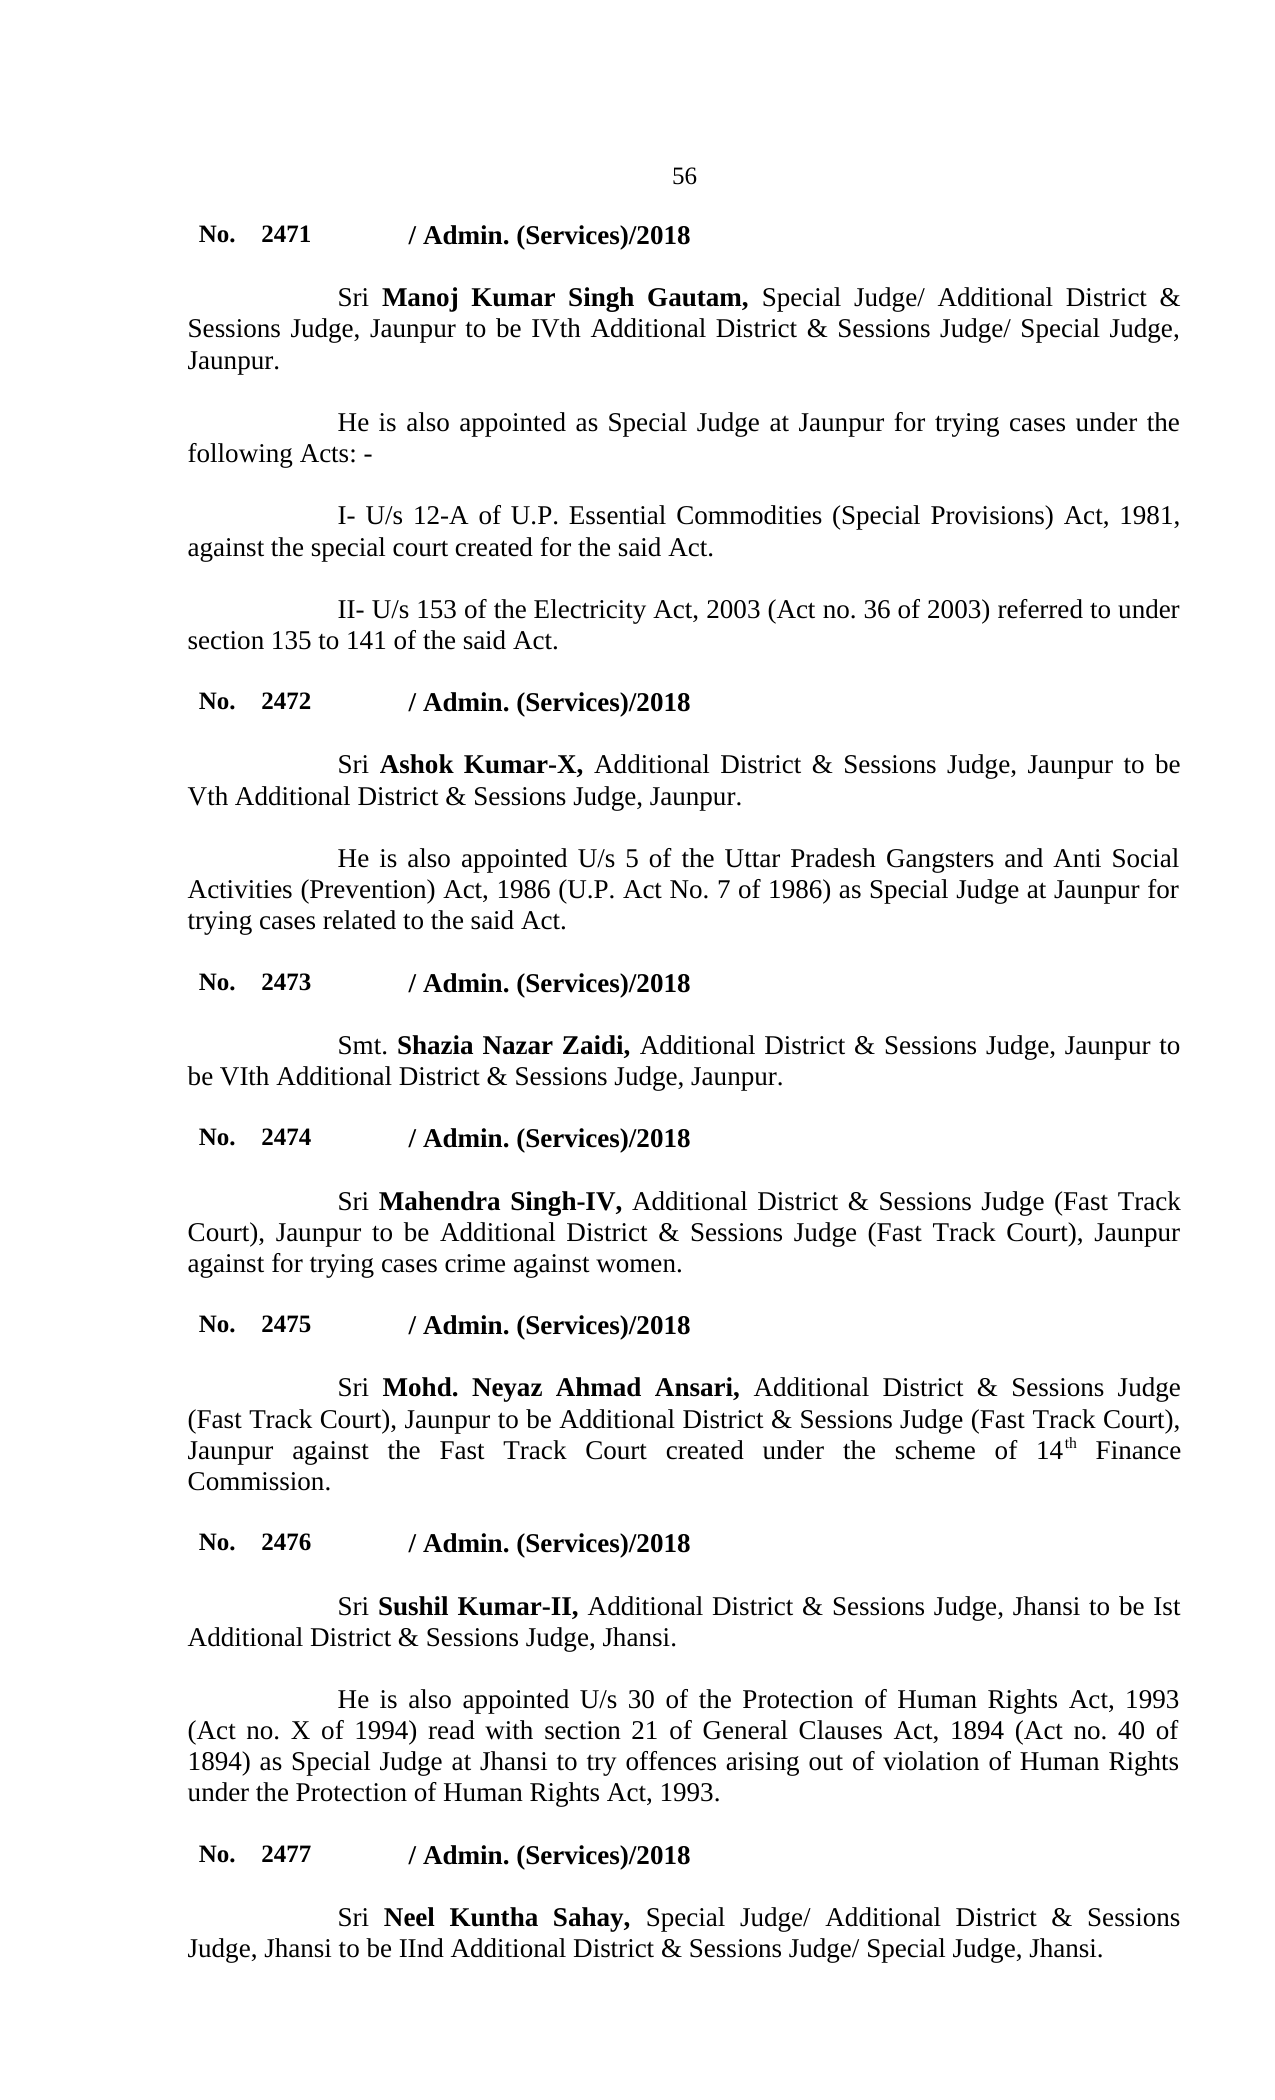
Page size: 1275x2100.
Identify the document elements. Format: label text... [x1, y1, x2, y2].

table_header / Admin. (Services)/2018 [391, 686, 737, 717]
table_header [250, 1309, 391, 1340]
text I- U/s 12-A of U.P. Essential Commodities (Special Provisions) Act, 1981, against the special court created for the said Act. [187, 499, 1181, 562]
table_header [250, 1123, 391, 1153]
table_header [250, 1527, 391, 1558]
table_header / Admin. (Services)/2018 [391, 1309, 737, 1340]
table_header / Admin. (Services)/2018 [391, 219, 737, 250]
table_header [250, 219, 391, 250]
table_header / Admin. (Services)/2018 [391, 1839, 737, 1870]
table_header [250, 686, 391, 717]
text He is also appointed U/s 30 of the Protection of Human Rights Act, 1993 (Act no. X of 1994) read with section 21 of General Clauses Act, 1894 (Act no. 40 of 1894) as Special Judge at Jhansi to try offences arising out of violation of Human Rights under the Protection of Human Rights Act, 1993. [187, 1683, 1181, 1808]
text Sri Sushil Kumar-II, Additional District & Sessions Judge, Jhansi to be Ist Additional District & Sessions Judge, Jhansi. [187, 1589, 1181, 1652]
table_header [250, 967, 391, 998]
text Sri Ashok Kumar-X, Additional District & Sessions Judge, Jaunpur to be Vth Additional District & Sessions Judge, Jaunpur. [187, 749, 1181, 811]
table_header / Admin. (Services)/2018 [391, 1527, 737, 1558]
table_header No. [188, 1123, 250, 1153]
table_header No. [188, 1839, 250, 1870]
text Sri Manoj Kumar Singh Gautam, Special Judge/ Additional District & Sessions Judge, Jaunpur to be IVth Additional District & Sessions Judge/ Special Judge, Jaunpur. [187, 281, 1181, 375]
text Smt. Shazia Nazar Zaidi, Additional District & Sessions Judge, Jaunpur to be VIth Additional District & Sessions Judge, Jaunpur. [187, 1029, 1181, 1091]
text Sri Mohd. Neyaz Ahmad Ansari, Additional District & Sessions Judge (Fast Track Court), Jaunpur to be Additional District & Sessions Judge (Fast Track Court), Jaunpur against the Fast Track Court created under the scheme of 14th Finance Commission. [187, 1372, 1181, 1496]
table_header / Admin. (Services)/2018 [391, 1123, 737, 1153]
table_header [250, 1839, 391, 1870]
table_header / Admin. (Services)/2018 [391, 967, 737, 998]
text II- U/s 153 of the Electricity Act, 2003 (Act no. 36 of 2003) referred to under section 135 to 141 of the said Act. [187, 593, 1181, 655]
table_header No. [188, 219, 250, 250]
text Sri Mahendra Singh-IV, Additional District & Sessions Judge (Fast Track Court), Jaunpur to be Additional District & Sessions Judge (Fast Track Court), Jaunpur against for trying cases crime against women. [187, 1185, 1181, 1278]
table_header No. [188, 967, 250, 998]
text He is also appointed U/s 5 of the Uttar Pradesh Gangsters and Anti Social Activities (Prevention) Act, 1986 (U.P. Act No. 7 of 1986) as Special Judge at Jaunpur for trying cases related to the said Act. [187, 842, 1181, 936]
table_header No. [188, 1527, 250, 1558]
text Sri Neel Kuntha Sahay, Special Judge/ Additional District & Sessions Judge, Jhansi to be IInd Additional District & Sessions Judge/ Special Judge, Jhansi. [187, 1901, 1181, 1963]
table_header No. [188, 686, 250, 717]
table_header No. [188, 1309, 250, 1340]
text He is also appointed as Special Judge at Jaunpur for trying cases under the following Acts: - [187, 406, 1181, 468]
